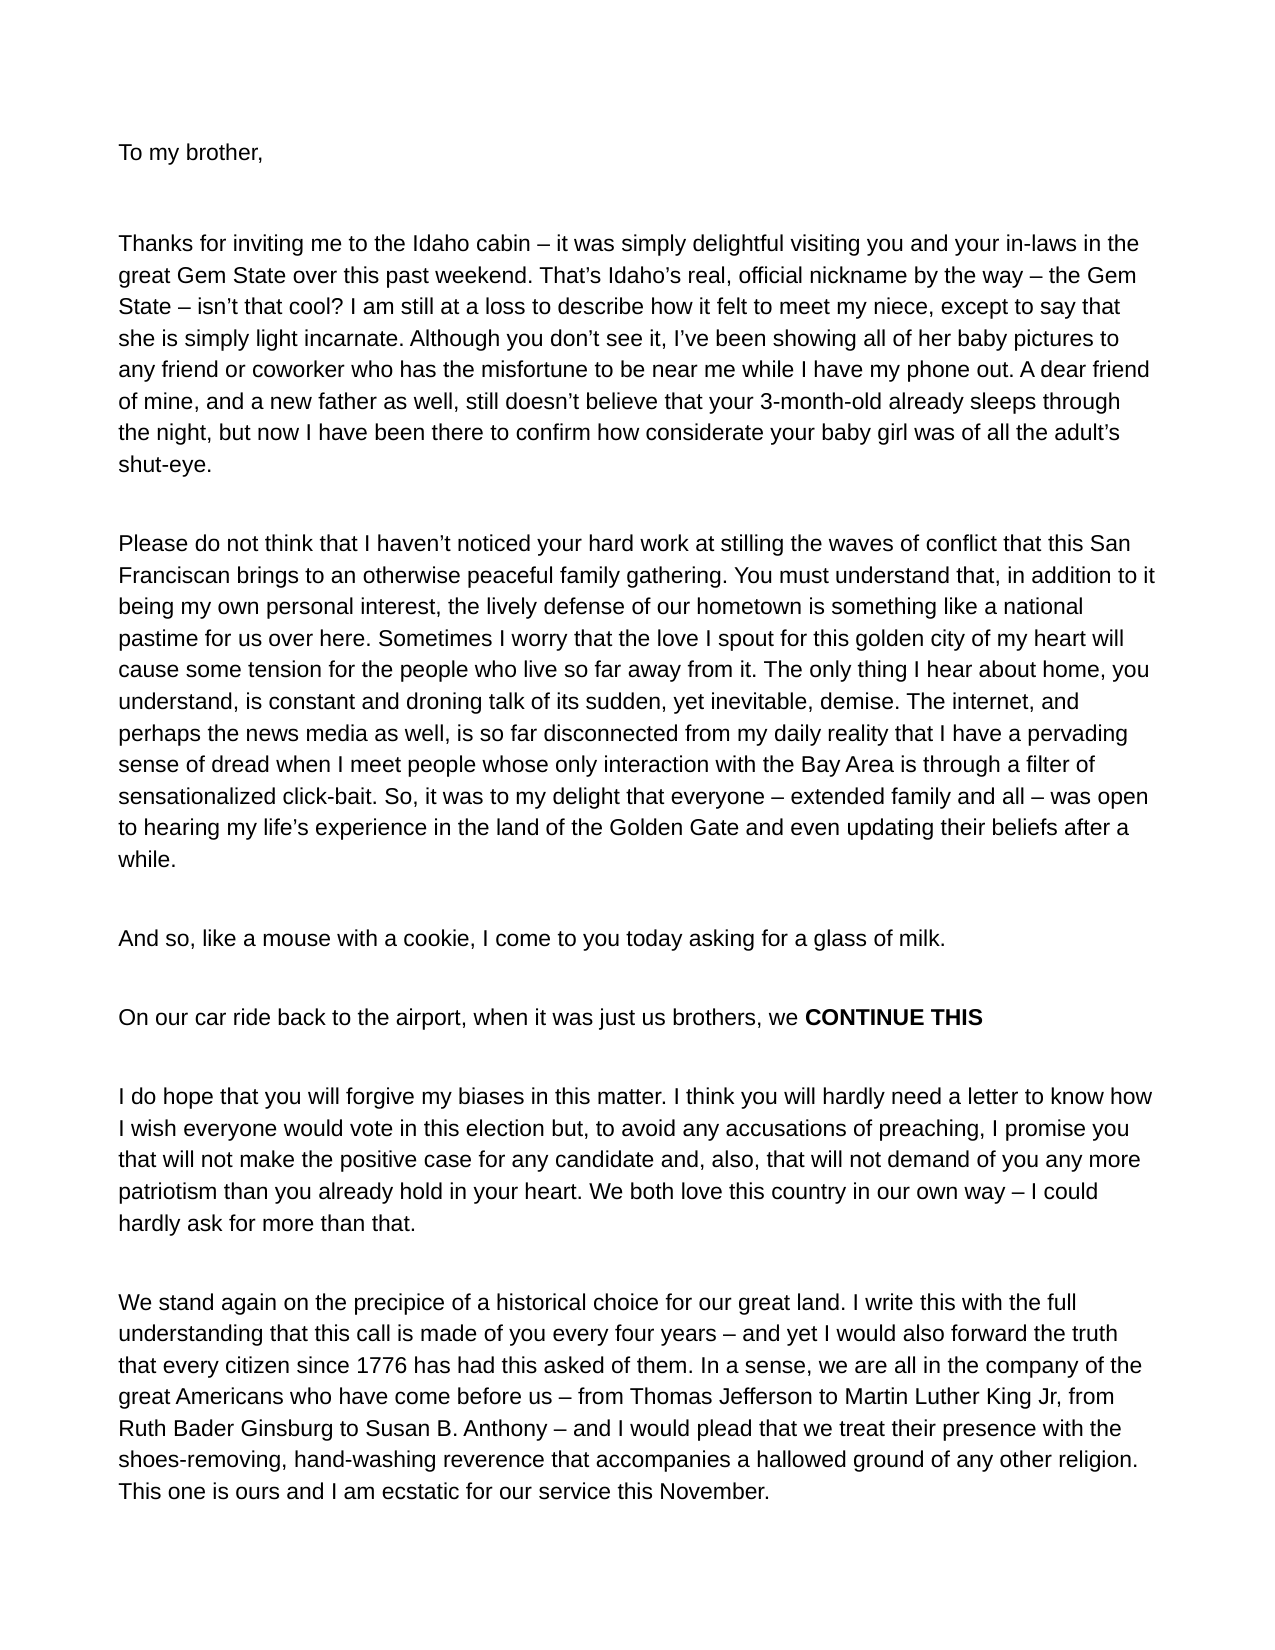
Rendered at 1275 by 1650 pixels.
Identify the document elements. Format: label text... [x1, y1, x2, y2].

text Thanks for inviting me to the Idaho cabin – it was simply delightful visiting you and your in-laws in the great Gem State over this past weekend. That’s Idaho’s real, official nickname by the way – the Gem State – isn’t that cool? I am still at a loss to describe how it felt to meet my niece, except to say that she is simply light incarnate. Although you don’t see it, I’ve been showing all of her baby pictures to any friend or coworker who has the misfortune to be near me while I have my phone out. A dear friend of mine, and a new father as well, still doesn’t believe that your 3-month-old already sleeps through the night, but now I have been there to confirm how considerate your baby girl was of all the adult’s shut-eye. [118, 230, 1157, 477]
text On our car ride back to the airport, when it was just us brothers, we CONTINUE THIS [118, 1004, 1157, 1030]
text To my brother, [118, 139, 1157, 165]
text I do hope that you will forgive my biases in this matter. I think you will hardly need a letter to know how I wish everyone would vote in this election but, to avoid any accusations of preaching, I promise you that will not make the positive case for any candidate and, also, that will not demand of you any more patriotism than you already hold in your heart. We both love this country in our own way – I could hardly ask for more than that. [118, 1083, 1157, 1236]
text And so, like a mouse with a cookie, I come to you today asking for a glass of milk. [118, 925, 1157, 951]
text Please do not think that I haven’t noticed your hard work at stilling the waves of conflict that this San Franciscan brings to an otherwise peaceful family gathering. You must understand that, in addition to it being my own personal interest, the lively defense of our hometown is something like a national pastime for us over here. Sometimes I worry that the love I spout for this golden city of my heart will cause some tension for the people who live so far away from it. The only thing I hear about home, you understand, is constant and droning talk of its sudden, yet inevitable, demise. The internet, and perhaps the news media as well, is so far disconnected from my daily reality that I have a pervading sense of dread when I meet people whose only interaction with the Bay Area is through a filter of sensationalized click-bait. So, it was to my delight that everyone – extended family and all – was open to hearing my life’s experience in the land of the Golden Gate and even updating their beliefs after a while. [118, 530, 1157, 872]
text We stand again on the precipice of a historical choice for our great land. I write this with the full understanding that this call is made of you every four years – and yet I would also forward the truth that every citizen since 1776 has had this asked of them. In a sense, we are all in the company of the great Americans who have come before us – from Thomas Jefferson to Martin Luther King Jr, from Ruth Bader Ginsburg to Susan B. Anthony – and I would plead that we treat their presence with the shoes-removing, hand-washing reverence that accompanies a hallowed ground of any other religion. This one is ours and I am ecstatic for our service this November. [118, 1289, 1157, 1504]
